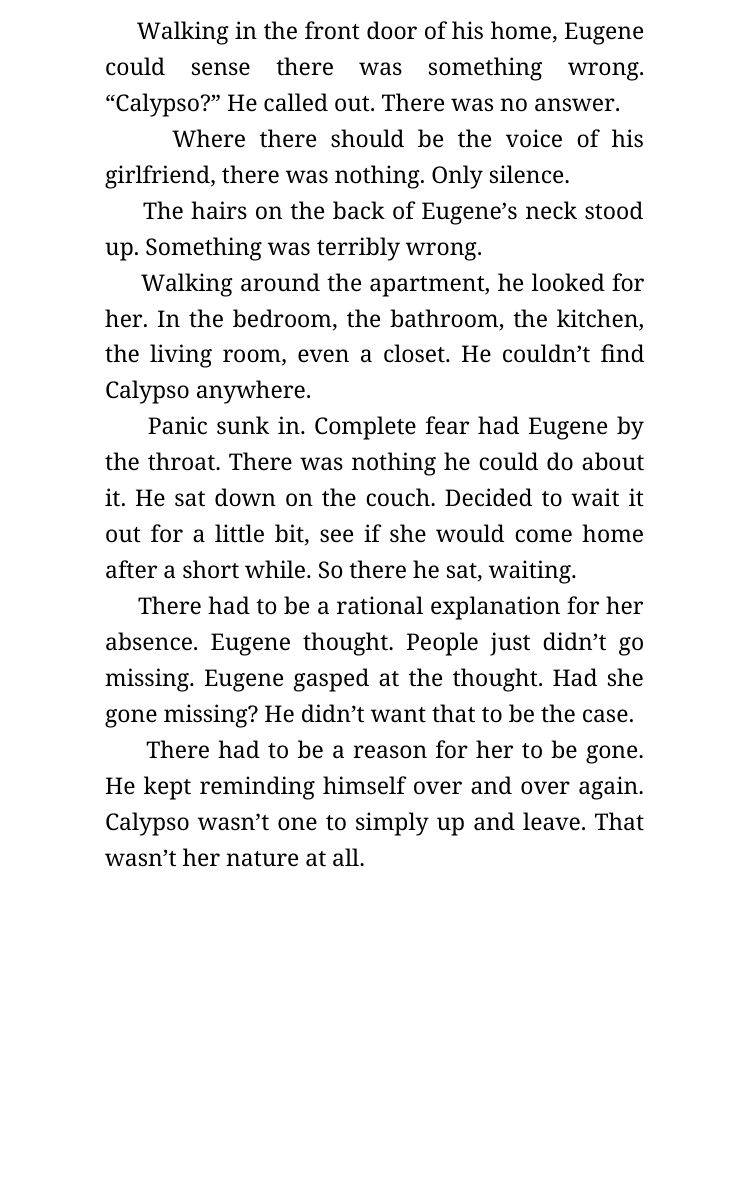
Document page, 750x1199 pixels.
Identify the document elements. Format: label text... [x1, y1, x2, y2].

text Walking in the front door of his home, Eugene could sense there was something wrong. “Calypso?” He called out. There was no answer. [105, 15, 645, 118]
text Panic sunk in. Complete fear had Eugene by the throat. There was nothing he could do about it. He sat down on the couch. Decided to wait it out for a little bit, see if she would come home after a short while. So there he sat, waiting. [105, 410, 645, 585]
text Walking around the apartment, he looked for her. In the bedroom, the bathroom, the kitchen, the living room, even a closet. He couldn’t find Calypso anywhere. [105, 267, 645, 406]
text Where there should be the voice of his girlfriend, there was nothing. Only silence. [105, 123, 645, 190]
text The hairs on the back of Eugene’s neck stood up. Something was terribly wrong. [105, 195, 645, 262]
text There had to be a rational explanation for her absence. Eugene thought. People just didn’t go missing. Eugene gasped at the thought. Had she gone missing? He didn’t want that to be the case. [105, 590, 645, 729]
text There had to be a reason for her to be gone. He kept reminding himself over and over again. Calypso wasn’t one to simply up and leave. That wasn’t her nature at all. [105, 734, 645, 873]
